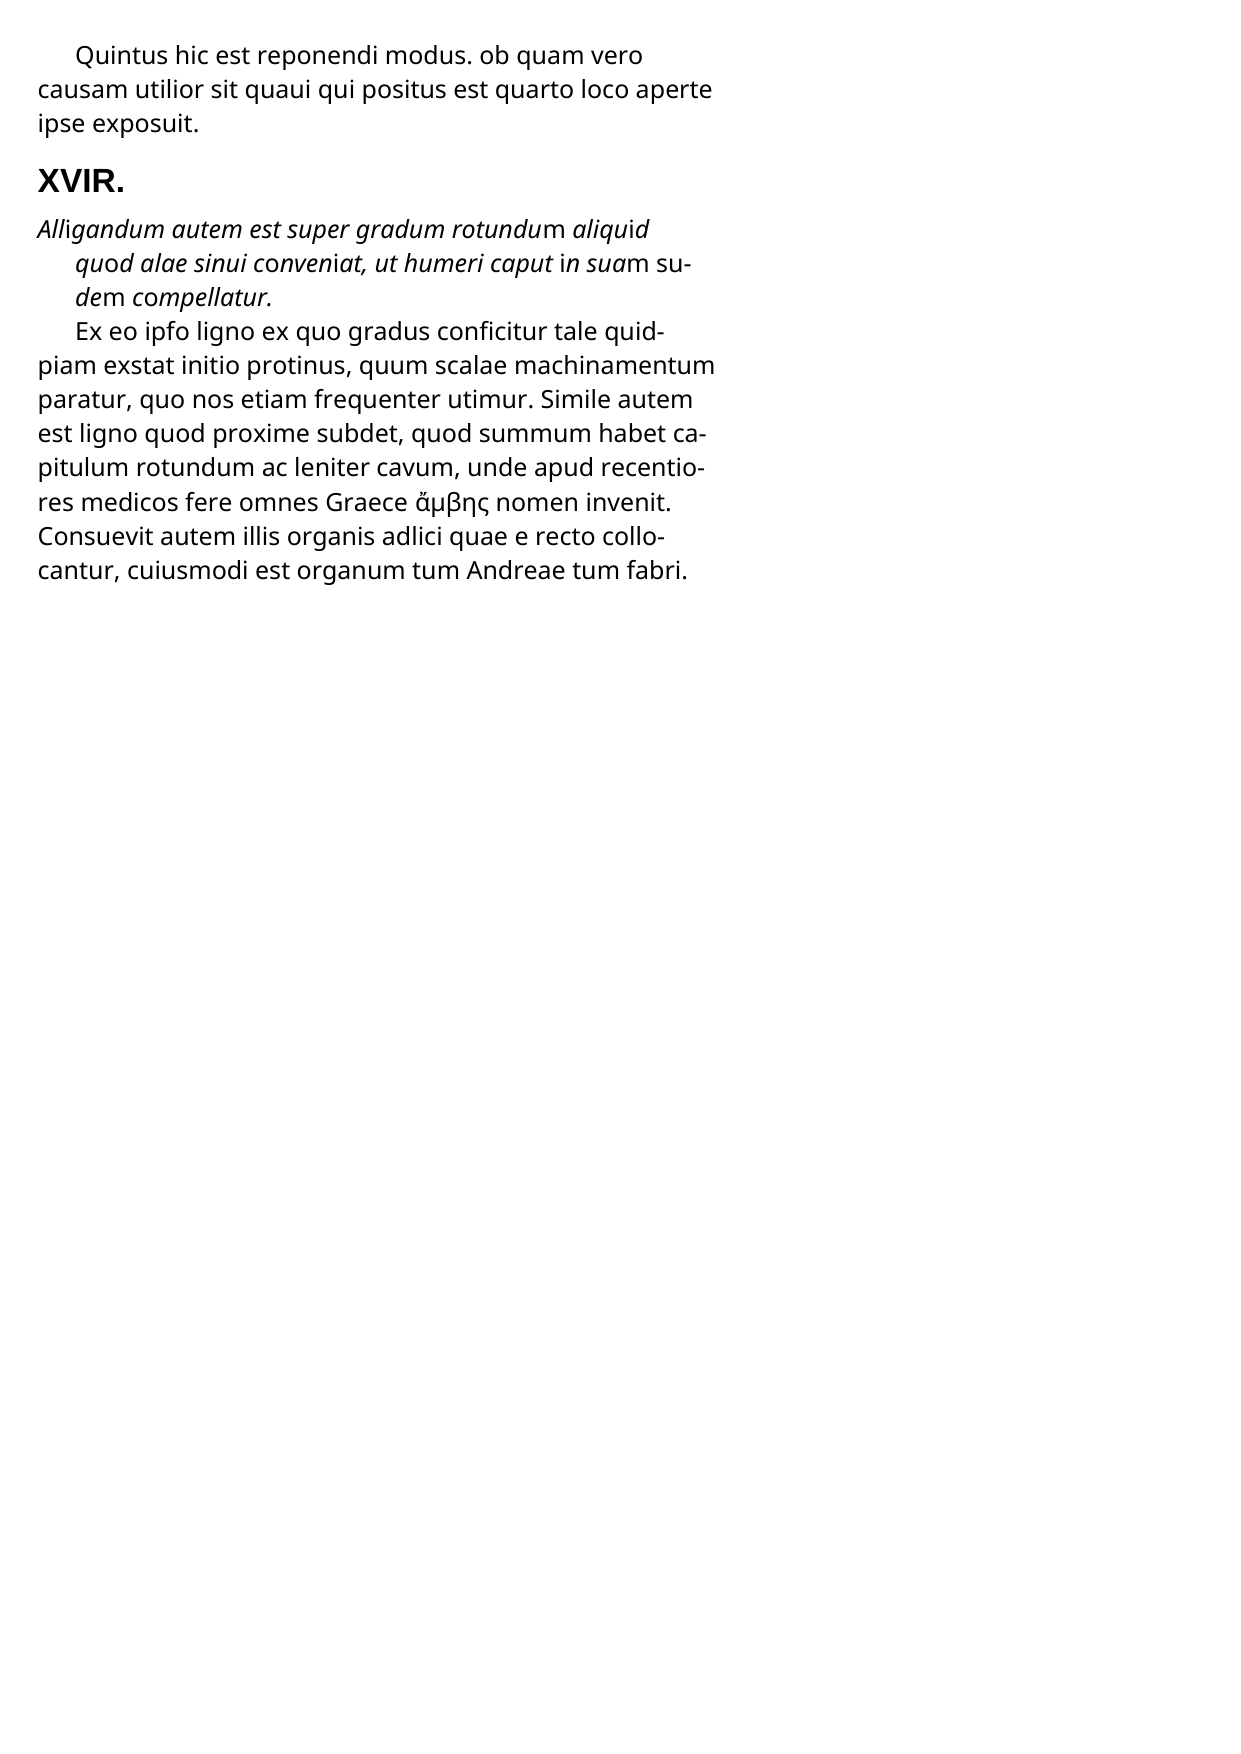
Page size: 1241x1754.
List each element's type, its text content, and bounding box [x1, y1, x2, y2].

subtitle XVIR. [37, 161, 1203, 199]
text Quintus hic est reponendi modus. ob quam vero causam utilior sit quaui qui positus est quarto loco aperte ipse exposuit. [37, 37, 1203, 140]
text Alligandum autem est super gradum rotundum aliquid quod alae sinui conveniat, ut humeri caput in suam su- dem compellatur. [37, 212, 1203, 314]
text Ex eo ipfo ligno ex quo gradus conficitur tale quid- piam exstat initio protinus, quum scalae machinamentum paratur, quo nos etiam frequenter utimur. Simile autem est ligno quod proxime subdet, quod summum habet ca- pitulum rotundum ac leniter cavum, unde apud recentio- res medicos fere omnes Graece ἄμβης nomen invenit. Consuevit autem illis organis adlici quae e recto collo- cantur, cuiusmodi est organum tum Andreae tum fabri. [37, 314, 1203, 586]
